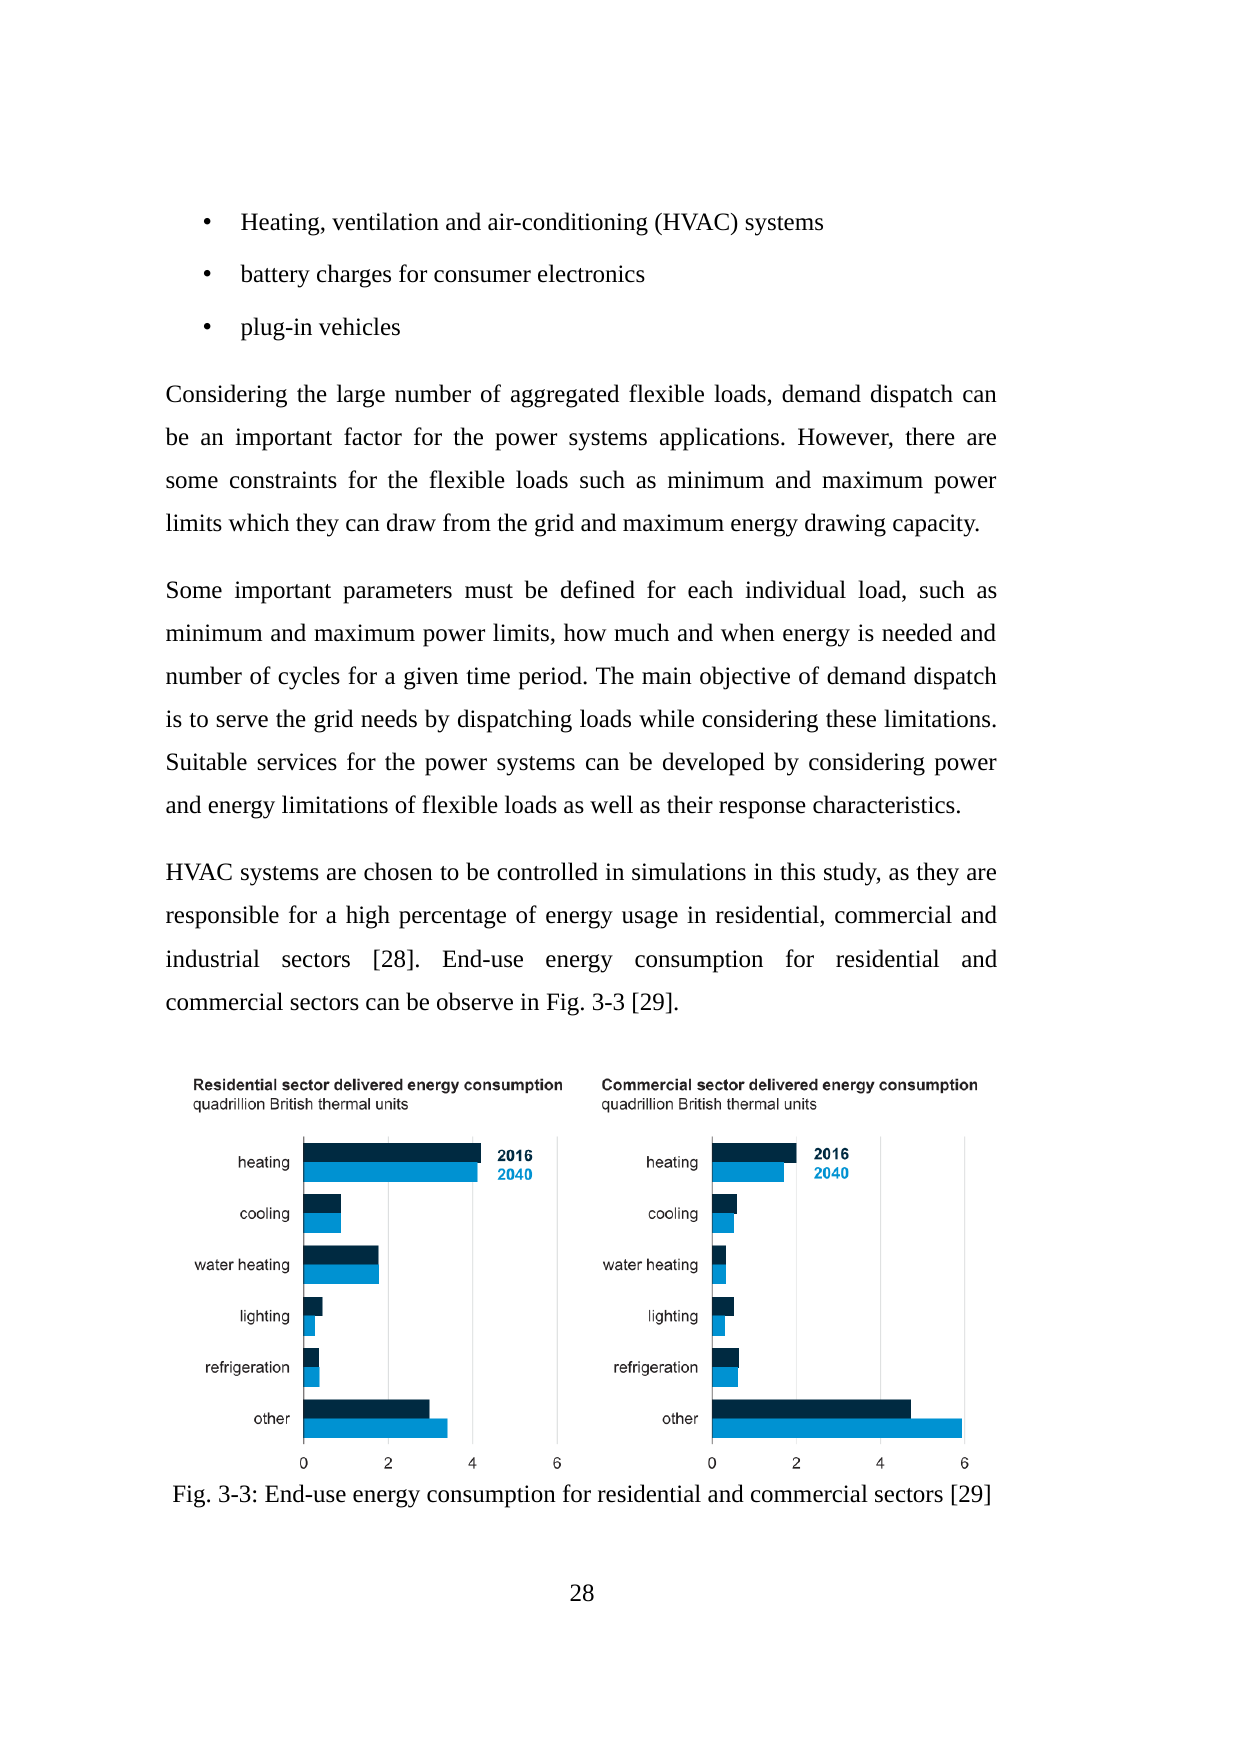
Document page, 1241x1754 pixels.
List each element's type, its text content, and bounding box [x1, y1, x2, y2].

text Fig. 3-3: End-use energy consumption for residential and commercial sectors [29]⁠ [165, 1477, 998, 1507]
list plug-in vehicles [203, 312, 998, 341]
text Some important parameters must be defined for each individual load, such as minimum and maximum power limits, how much and when energy is needed and number of cycles for a given time period. The main objective of demand dispatch is to serve the grid needs by dispatching loads while considering these limitations. Suitable services for the power systems can be developed by considering power and energy limitations of flexible loads as well as their response characteristics. [165, 575, 998, 819]
picture [165, 1066, 998, 1477]
text HVAC systems are chosen to be controlled in simulations in this study, as they are responsible for a high percentage of energy usage in residential, commercial and industrial sectors [28]⁠. End-use energy consumption for residential and commercial sectors can be observe in Fig. 3-3 [29]⁠. [165, 857, 998, 1016]
list battery charges for consumer electronics [203, 259, 998, 288]
list Heating, ventilation and air-conditioning (HVAC) systems [203, 207, 998, 236]
text Considering the large number of aggregated flexible loads, demand dispatch can be an important factor for the power systems applications. However, there are some constraints for the flexible loads such as minimum and maximum power limits which they can draw from the grid and maximum energy drawing capacity. [165, 379, 998, 537]
